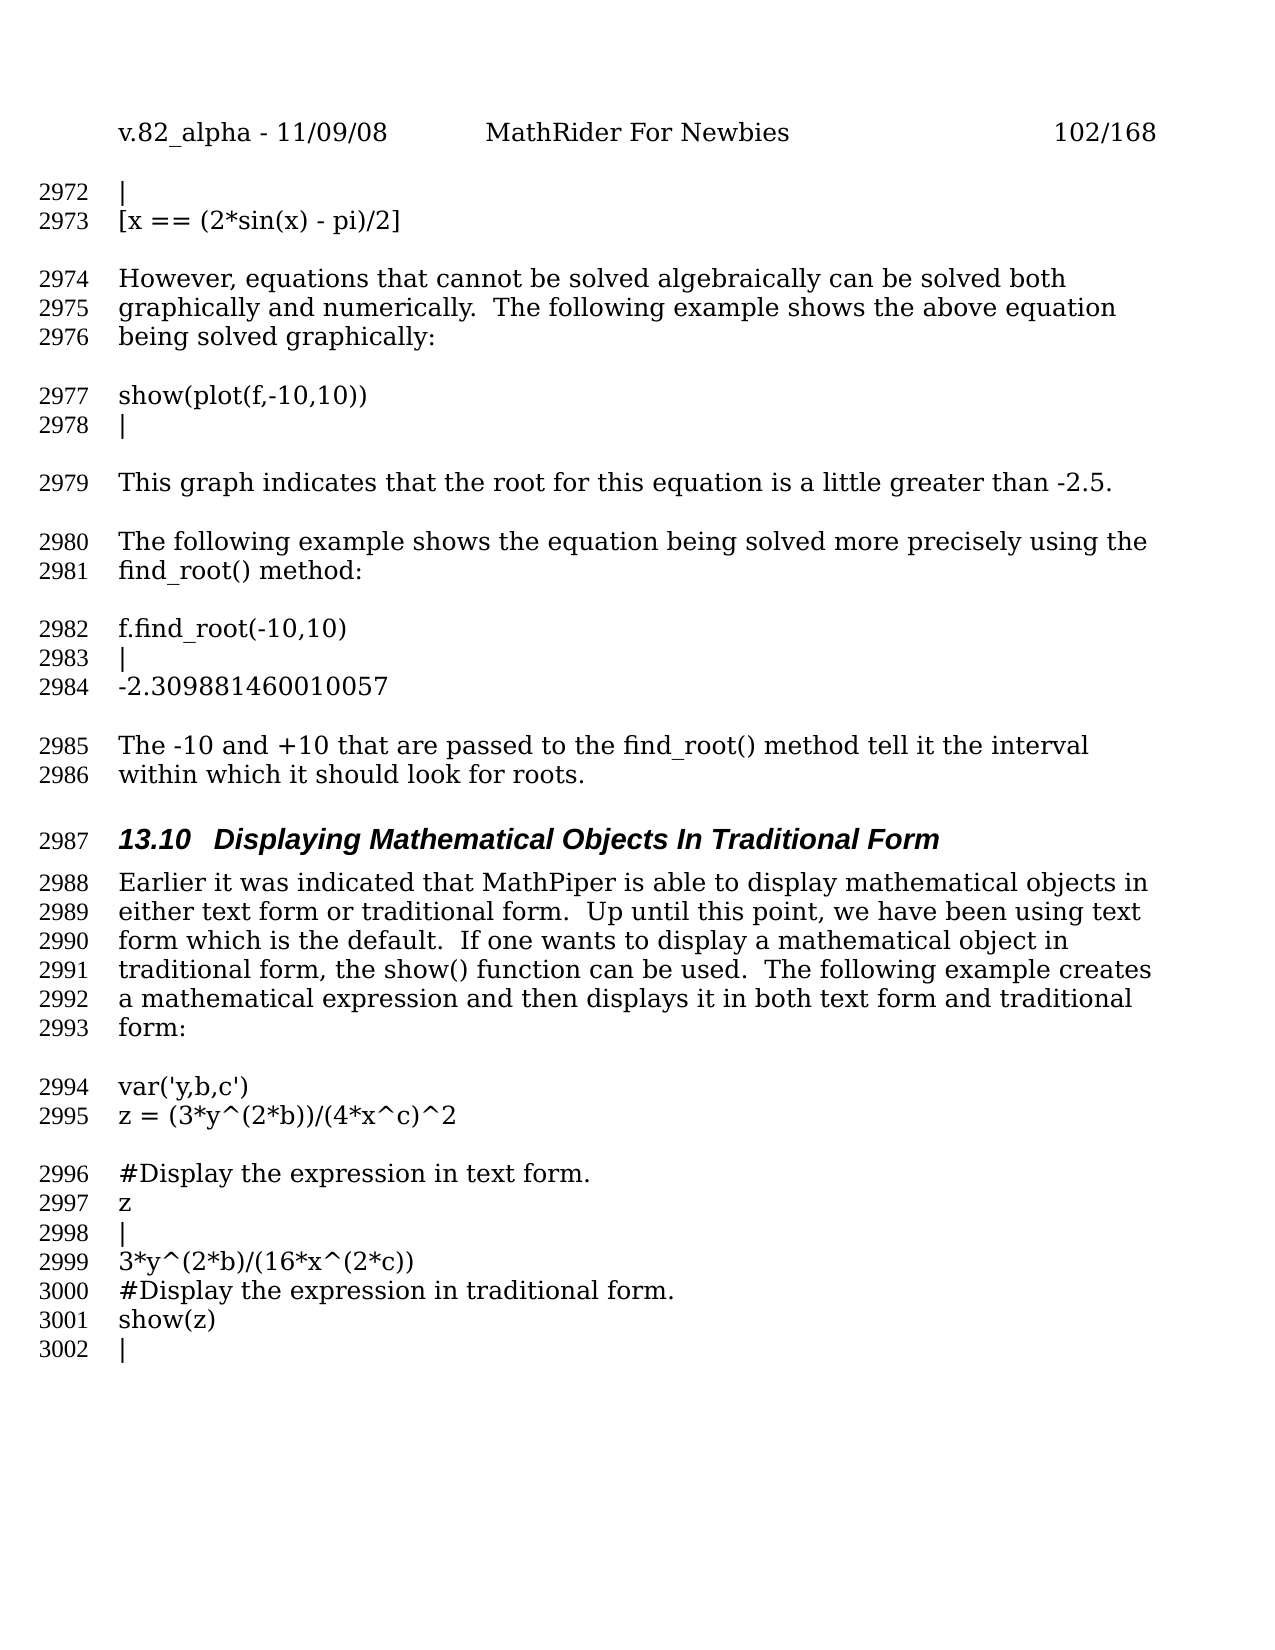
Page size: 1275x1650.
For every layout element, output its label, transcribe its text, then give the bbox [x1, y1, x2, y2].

text 3*y^(2*b)/(16*x^(2*c)) [118, 1247, 1157, 1276]
text | [118, 177, 1157, 206]
text #Display the expression in text form. [118, 1159, 1157, 1189]
text | [118, 1218, 1157, 1247]
text [x == (2*sin(x) - pi)/2] [118, 206, 1157, 235]
text | [118, 643, 1157, 673]
text However, equations that cannot be solved algebraically can be solved both graphically and numerically. The following example shows the above equation being solved graphically: [118, 264, 1157, 352]
text | [118, 1334, 1157, 1364]
text show(plot(f,-10,10)) [118, 381, 1157, 410]
subtitle Displaying Mathematical Objects In Traditional Form [118, 822, 1157, 856]
text This graph indicates that the root for this equation is a little greater than -2.5. [118, 468, 1157, 498]
text show(z) [118, 1305, 1157, 1334]
text var('y,b,c') [118, 1072, 1157, 1101]
text Earlier it was indicated that MathPiper is able to display mathematical objects in either text form or traditional form. Up until this point, we have been using text form which is the default. If one wants to display a mathematical object in traditional form, the show() function can be used. The following example creates a mathematical expression and then displays it in both text form and traditional form: [118, 868, 1157, 1043]
text -2.309881460010057 [118, 673, 1157, 702]
text The -10 and +10 that are passed to the find_root() method tell it the interval within which it should look for roots. [118, 731, 1157, 789]
text z [118, 1189, 1157, 1218]
text z = (3*y^(2*b))/(4*x^c)^2 [118, 1101, 1157, 1130]
text f.find_root(-10,10) [118, 614, 1157, 643]
text The following example shows the equation being solved more precisely using the find_root() method: [118, 527, 1157, 585]
text | [118, 410, 1157, 439]
text #Display the expression in traditional form. [118, 1276, 1157, 1305]
